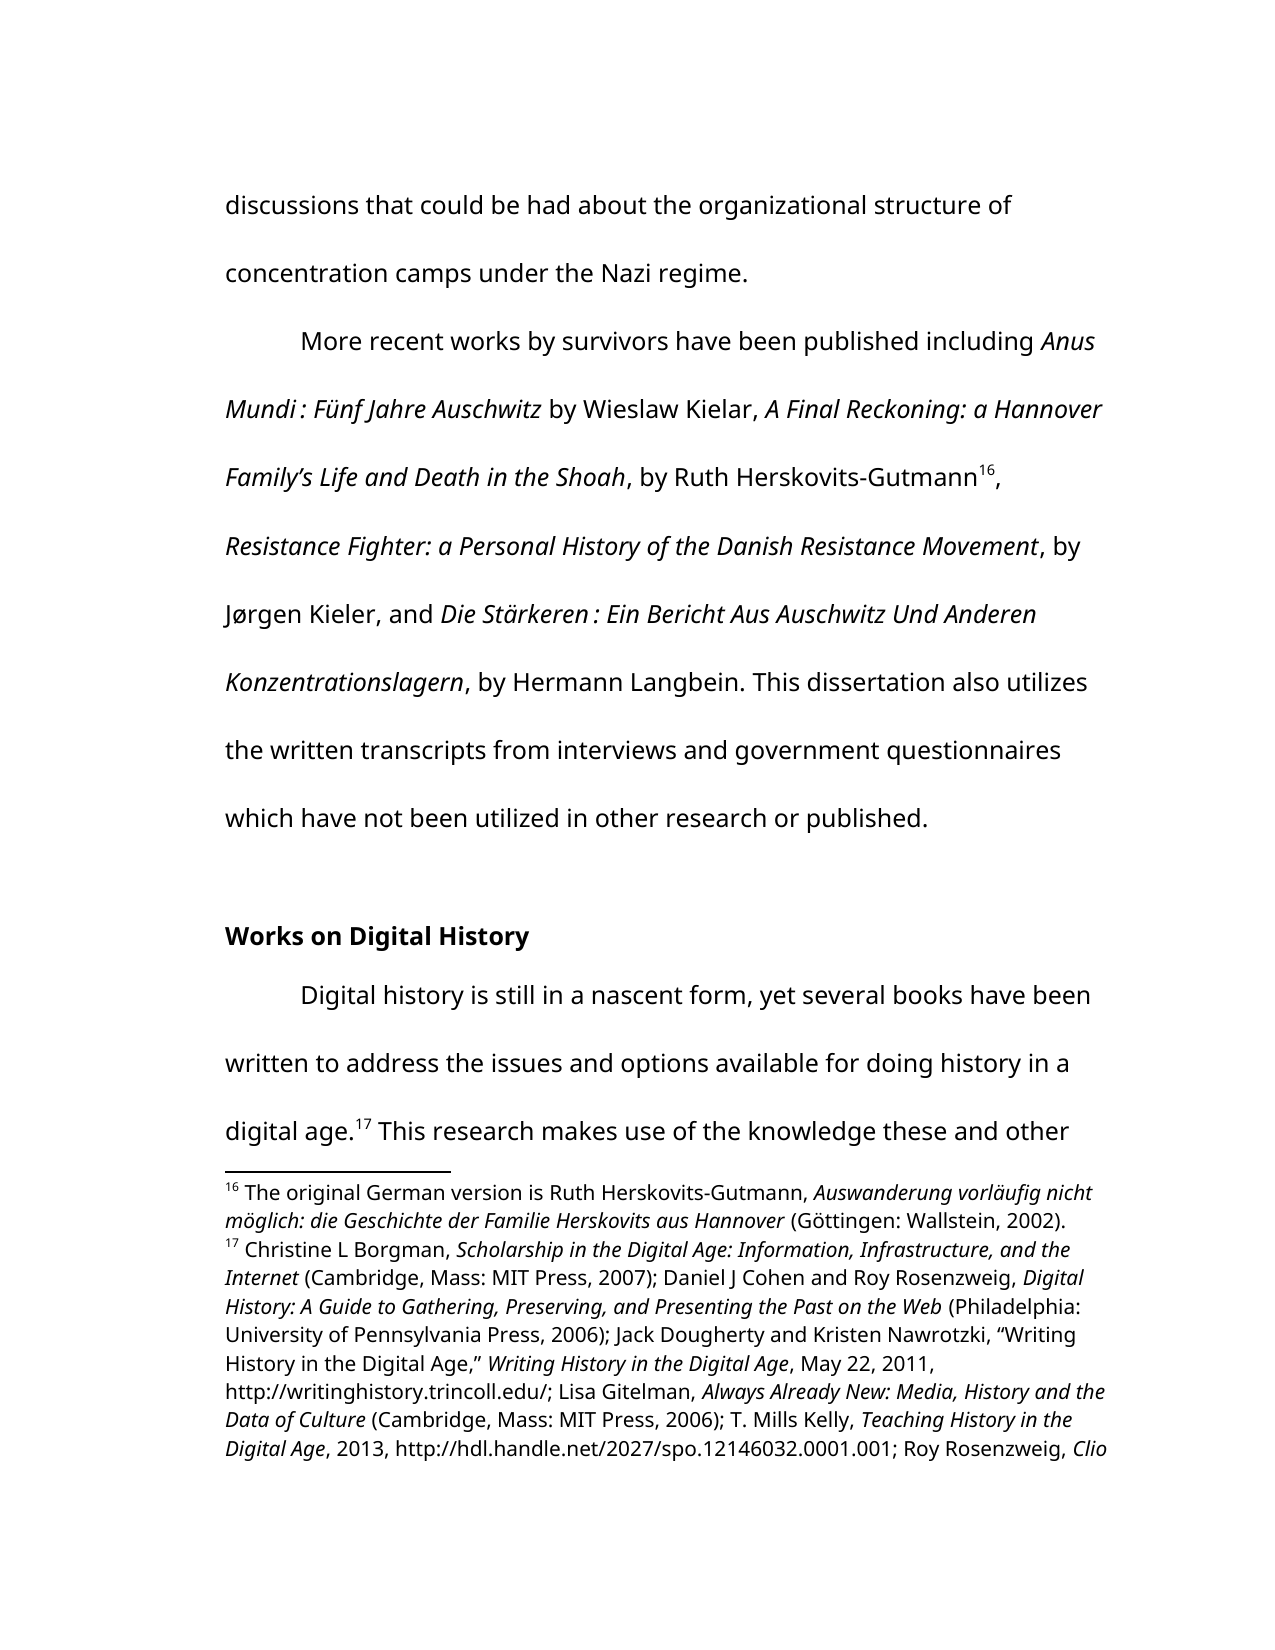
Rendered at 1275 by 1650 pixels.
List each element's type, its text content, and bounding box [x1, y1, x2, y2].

text Christine L Borgman, Scholarship in the Digital Age: Information, Infrastructure, and the Internet (Cambridge, Mass: MIT Press, 2007); Daniel J Cohen and Roy Rosenzweig, Digital History: A Guide to Gathering, Preserving, and Presenting the Past on the Web (Philadelphia: University of Pennsylvania Press, 2006); Jack Dougherty and Kristen Nawrotzki, “Writing History in the Digital Age,” Writing History in the Digital Age, May 22, 2011, http://writinghistory.trincoll.edu/; Lisa Gitelman, Always Already New: Media, History and the Data of Culture (Cambridge, Mass: MIT Press, 2006); T. Mills Kelly, Teaching History in the Digital Age, 2013, http://hdl.handle.net/2027/spo.12146032.0001.001; Roy Rosenzweig, Clio [225, 1235, 1125, 1462]
text Digital history is still in a nascent form, yet several books have been written to address the issues and options available for doing history in a digital age. This research makes use of the knowledge these and other [225, 978, 1125, 1148]
text discussions that could be had about the organizational structure of concentration camps under the Nazi regime. [225, 187, 1125, 290]
text The original German version is Ruth Herskovits-Gutmann, Auswanderung vorläufig nicht möglich: die Geschichte der Familie Herskovits aus Hannover (Göttingen: Wallstein, 2002). [225, 1178, 1125, 1235]
text Works on Digital History [225, 919, 1125, 953]
text More recent works by survivors have been published including Anus Mundi : Fünf Jahre Auschwitz by Wieslaw Kielar, A Final Reckoning: a Hannover Family’s Life and Death in the Shoah, by Ruth Herskovits-Gutmann, Resistance Fighter: a Personal History of the Danish Resistance Movement, by Jørgen Kieler, and Die Stärkeren : Ein Bericht Aus Auschwitz Und Anderen Konzentrationslagern, by Hermann Langbein. This dissertation also utilizes the written transcripts from interviews and government questionnaires which have not been utilized in other research or published. [225, 324, 1125, 835]
